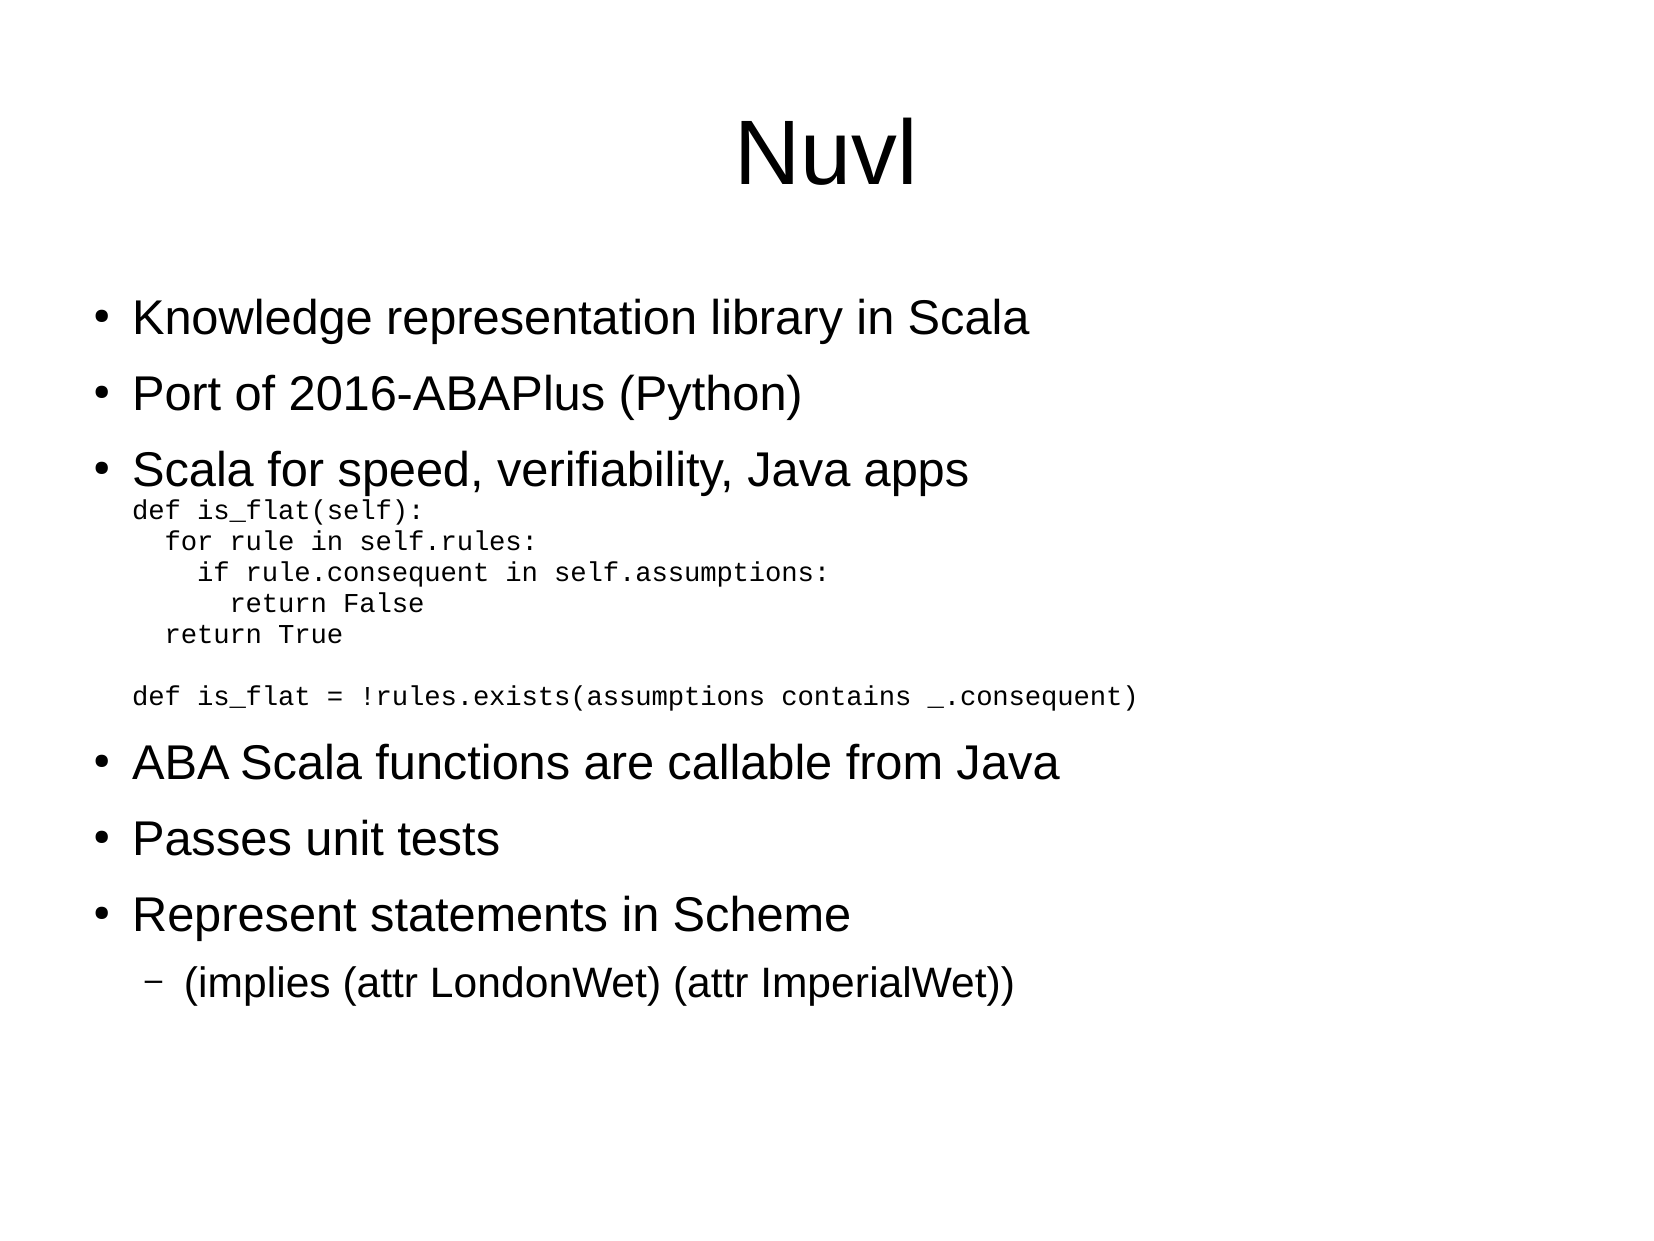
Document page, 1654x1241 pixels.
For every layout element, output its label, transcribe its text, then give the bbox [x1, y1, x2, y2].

list Knowledge representation library in Scala Port of 2016-ABAPlus (Python) Scala for speed, verifiability, Java apps def is_flat(self): for rule in self.rules: if rule.consequent in self.assumptions: return False return True def is_flat = !rules.exists(assumptions contains _.consequent) ABA Scala functions are callable from Java Passes unit tests Represent statements in Scheme (implies (attr LondonWet) (attr ImperialWet)) [80, 290, 1652, 1010]
title Nuvl [82, 49, 1571, 257]
